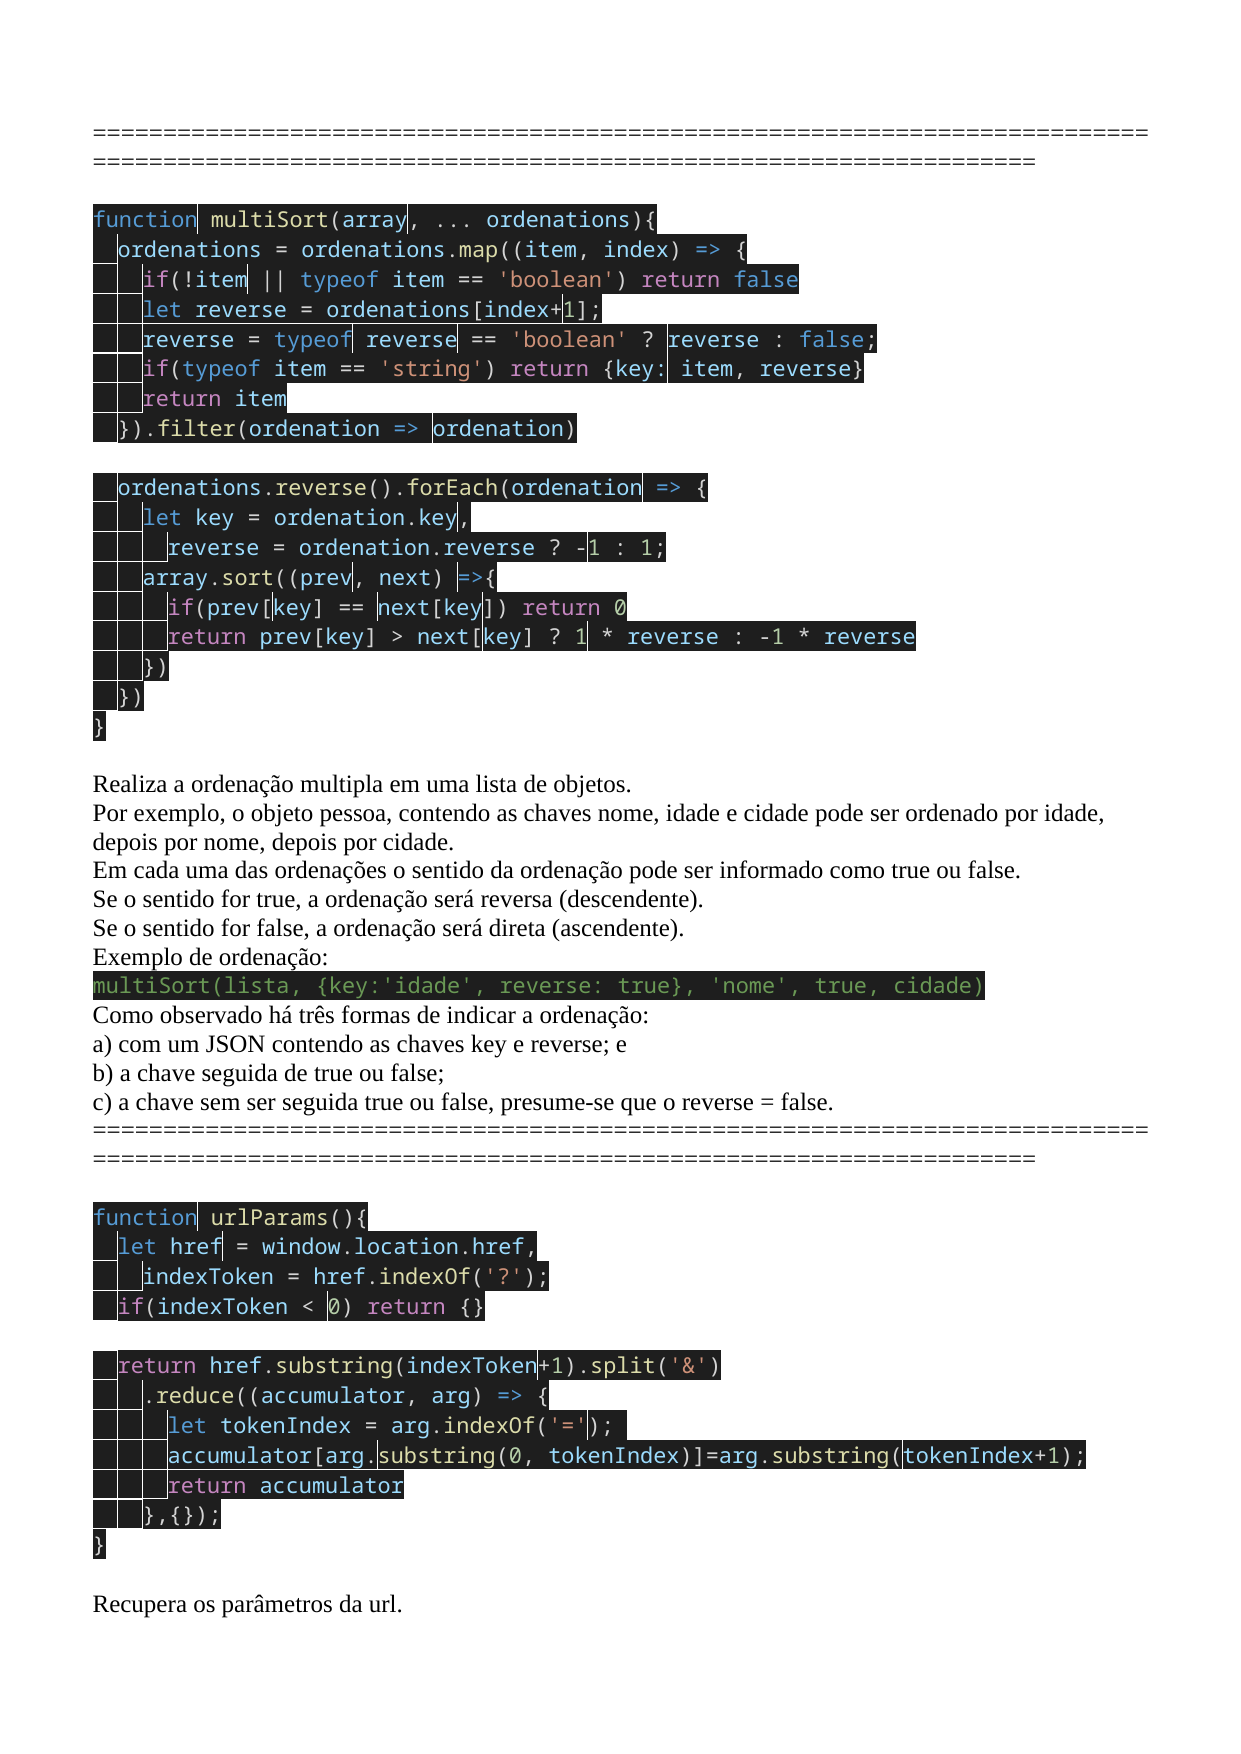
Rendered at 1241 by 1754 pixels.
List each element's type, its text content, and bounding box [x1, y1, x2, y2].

text }) [92, 681, 1152, 711]
text indexToken = href.indexOf('?'); [92, 1261, 1152, 1291]
text let key = ordenation.key, [92, 502, 1152, 532]
text accumulator[arg.substring(0, tokenIndex)]=arg.substring(tokenIndex+1); [92, 1440, 1152, 1469]
text Se o sentido for false, a ordenação será direta (ascendente). [92, 913, 1152, 942]
text let href = window.location.href, [92, 1231, 1152, 1261]
text ordenations = ordenations.map((item, index) => { [92, 234, 1152, 264]
text ============================================================================================================================================== [92, 118, 1152, 176]
text .reduce((accumulator, arg) => { [92, 1380, 1152, 1410]
text return href.substring(indexToken+1).split('&') [92, 1350, 1152, 1380]
text Em cada uma das ordenações o sentido da ordenação pode ser informado como true ou false. [92, 856, 1152, 884]
text function urlParams(){ [92, 1202, 1152, 1231]
text ordenations.reverse().forEach(ordenation => { [92, 472, 1152, 502]
text let reverse = ordenations[index+1]; [92, 294, 1152, 323]
text Exemplo de ordenação: [92, 942, 1152, 971]
text Por exemplo, o objeto pessoa, contendo as chaves nome, idade e cidade pode ser ordenado por idade, depois por nome, depois por cidade. [92, 798, 1152, 856]
text Se o sentido for true, a ordenação será reversa (descendente). [92, 884, 1152, 913]
text }).filter(ordenation => ordenation) [92, 413, 1152, 443]
text a) com um JSON contendo as chaves key e reverse; e [92, 1029, 1152, 1058]
text Realiza a ordenação multipla em uma lista de objetos. [92, 769, 1152, 798]
text function multiSort(array, ... ordenations){ [92, 204, 1152, 234]
text ============================================================================================================================================== [92, 1115, 1152, 1173]
text },{}); [92, 1499, 1152, 1529]
text reverse = ordenation.reverse ? -1 : 1; [92, 532, 1152, 562]
text return accumulator [92, 1469, 1152, 1499]
text if(prev[key] == next[key]) return 0 [92, 592, 1152, 621]
text multiSort(lista, {key:'idade', reverse: true}, 'nome', true, cidade) [92, 971, 1152, 1000]
text if(indexToken < 0) return {} [92, 1291, 1152, 1321]
text b) a chave seguida de true ou false; [92, 1058, 1152, 1087]
text return item [92, 383, 1152, 413]
text }) [92, 651, 1152, 681]
text return prev[key] > next[key] ? 1 * reverse : -1 * reverse [92, 621, 1152, 651]
text } [92, 711, 1152, 741]
text let tokenIndex = arg.indexOf('='); [92, 1410, 1152, 1440]
text array.sort((prev, next) =>{ [92, 562, 1152, 592]
text if(!item || typeof item == 'boolean') return false [92, 264, 1152, 294]
text if(typeof item == 'string') return {key: item, reverse} [92, 353, 1152, 383]
text c) a chave sem ser seguida true ou false, presume-se que o reverse = false. [92, 1087, 1152, 1115]
text reverse = typeof reverse == 'boolean' ? reverse : false; [92, 323, 1152, 353]
text Recupera os parâmetros da url. [92, 1589, 1152, 1617]
text } [92, 1529, 1152, 1559]
text Como observado há três formas de indicar a ordenação: [92, 1000, 1152, 1029]
